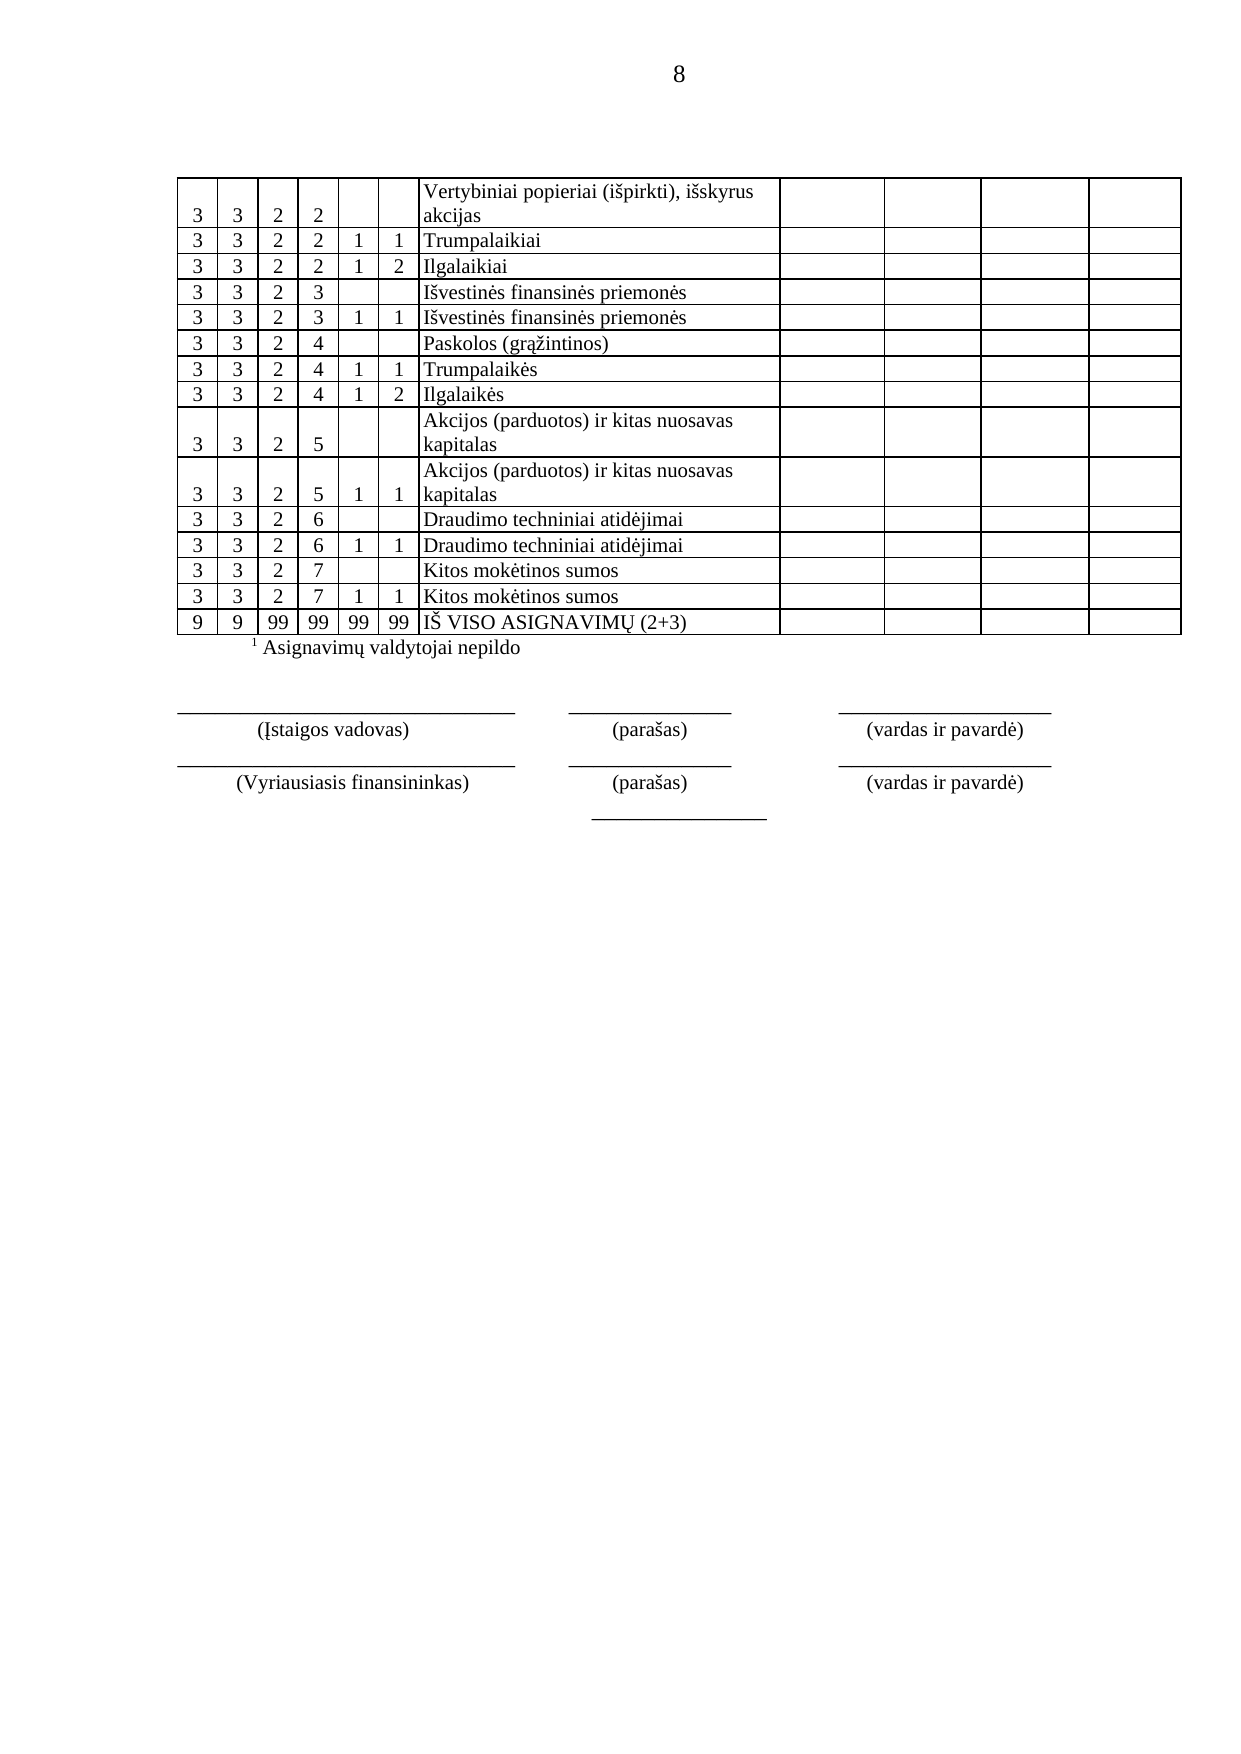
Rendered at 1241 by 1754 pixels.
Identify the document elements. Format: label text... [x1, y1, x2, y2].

table_cell 6 [334, 533, 338, 557]
table_cell [1084, 382, 1088, 406]
table_cell 3 [178, 458, 217, 506]
table_cell 1 [374, 228, 378, 252]
table_cell 3 [213, 558, 217, 582]
table_cell 1 [374, 254, 378, 278]
table_cell 1 [379, 305, 383, 329]
table_cell [379, 558, 383, 582]
table_cell 3 [218, 382, 222, 406]
table_cell 3 [218, 179, 257, 227]
table_cell 9 [218, 610, 222, 634]
text ___________________________ _____________ _________________ [177, 688, 1181, 717]
table_cell [880, 507, 884, 531]
table_cell 3 [213, 533, 217, 557]
table_cell [982, 458, 1088, 506]
table_cell [880, 280, 884, 304]
table_cell [885, 558, 889, 582]
table_cell [880, 254, 884, 278]
table_cell 6 [334, 507, 338, 531]
text ______________ [177, 794, 1181, 822]
table_cell [880, 357, 884, 381]
table_cell [374, 280, 378, 304]
table_cell [374, 507, 378, 531]
table_cell [1084, 558, 1088, 582]
table_cell 3 [213, 584, 217, 608]
table_cell 1 [374, 305, 378, 329]
table_cell [885, 408, 980, 456]
table_cell [781, 179, 884, 227]
table_cell 1 [374, 533, 378, 557]
table_cell [885, 228, 889, 252]
table_cell [374, 558, 378, 582]
table_cell 1 [339, 458, 378, 506]
table_cell 2 [259, 408, 297, 456]
table_cell 4 [334, 382, 338, 406]
table_cell [781, 408, 884, 456]
text ___________________________ _____________ _________________ [177, 741, 1181, 770]
table_cell [880, 228, 884, 252]
table_cell [982, 179, 1088, 227]
table_cell 3 [213, 254, 217, 278]
table_cell 99 [334, 610, 338, 634]
table_cell [885, 584, 889, 608]
table_cell 99 [374, 610, 378, 634]
table_cell 4 [334, 331, 338, 355]
table_cell [885, 331, 889, 355]
table_cell 1 [374, 357, 378, 381]
text (Vyriausiasis finansininkas) (parašas) (vardas ir pavardė) [177, 770, 1181, 794]
table_cell [885, 610, 889, 634]
table_cell 3 [218, 254, 222, 278]
table_cell 3 [218, 558, 222, 582]
table_cell 1 [379, 228, 383, 252]
table_cell [379, 331, 383, 355]
table_cell [1084, 254, 1088, 278]
table_cell [885, 533, 889, 557]
table_cell 7 [334, 584, 338, 608]
table_cell [885, 179, 980, 227]
table_cell [885, 254, 889, 278]
table_cell 2 [259, 458, 297, 506]
table_cell 3 [218, 584, 222, 608]
table_cell 3 [213, 382, 217, 406]
table_cell 3 [218, 408, 257, 456]
table_cell [379, 507, 383, 531]
table_cell 3 [178, 408, 217, 456]
table_cell [885, 305, 889, 329]
table_cell [880, 382, 884, 406]
table_cell [1090, 408, 1180, 456]
table_cell 2 [299, 179, 338, 227]
table_cell 3 [218, 305, 222, 329]
table_cell [1084, 610, 1088, 634]
table_cell [880, 331, 884, 355]
table_cell 3 [213, 280, 217, 304]
table_cell 2 [334, 254, 338, 278]
table_cell [1084, 584, 1088, 608]
table_cell 3 [213, 331, 217, 355]
table_cell 3 [213, 507, 217, 531]
table_cell 3 [213, 305, 217, 329]
table_cell [880, 558, 884, 582]
table_cell 3 [218, 507, 222, 531]
table_cell [885, 357, 889, 381]
table_cell [885, 280, 889, 304]
table_cell 3 [334, 280, 338, 304]
table_cell 3 [218, 331, 222, 355]
table_cell 1 [379, 533, 383, 557]
table_cell [982, 408, 1088, 456]
table_cell 1 [374, 584, 378, 608]
table_cell 3 [334, 305, 338, 329]
table_cell 3 [218, 458, 257, 506]
table_cell [1084, 331, 1088, 355]
table_cell [880, 533, 884, 557]
table_cell 3 [218, 228, 222, 252]
table_cell 2 [259, 179, 297, 227]
table_cell [374, 331, 378, 355]
table_cell [1084, 357, 1088, 381]
table_cell [885, 382, 889, 406]
table_cell 9 [213, 610, 217, 634]
table_cell [379, 280, 383, 304]
table_cell [880, 305, 884, 329]
table_cell [1084, 533, 1088, 557]
table_cell 99 [379, 610, 383, 634]
table_cell [885, 458, 980, 506]
table_cell 3 [218, 280, 222, 304]
table_cell 7 [334, 558, 338, 582]
table_cell 2 [379, 382, 383, 406]
table_cell 4 [334, 357, 338, 381]
table_cell 3 [213, 357, 217, 381]
table_cell [1084, 507, 1088, 531]
table_cell 3 [213, 228, 217, 252]
table_cell 5 [299, 458, 338, 506]
table_cell [885, 507, 889, 531]
text (Įstaigos vadovas) (parašas) (vardas ir pavardė) [177, 717, 1181, 741]
text 1 Asignavimų valdytojai nepildo [177, 635, 1181, 659]
table_cell [1084, 228, 1088, 252]
table_cell [1090, 458, 1180, 506]
table_cell 2 [379, 254, 383, 278]
table_cell [379, 408, 418, 456]
table_cell [781, 458, 884, 506]
table_cell 3 [218, 533, 222, 557]
table_cell [1084, 280, 1088, 304]
table_cell [379, 179, 418, 227]
table_cell [880, 610, 884, 634]
table_cell 5 [299, 408, 338, 456]
table_cell [1090, 179, 1180, 227]
table_cell 3 [218, 357, 222, 381]
table_cell [1084, 305, 1088, 329]
table_cell [339, 179, 378, 227]
table_cell 1 [379, 458, 418, 506]
table_cell 2 [334, 228, 338, 252]
table_cell [880, 584, 884, 608]
table_cell 1 [379, 357, 383, 381]
table_cell [339, 408, 378, 456]
table_cell 1 [374, 382, 378, 406]
table_cell 3 [178, 179, 217, 227]
table_cell 1 [379, 584, 383, 608]
